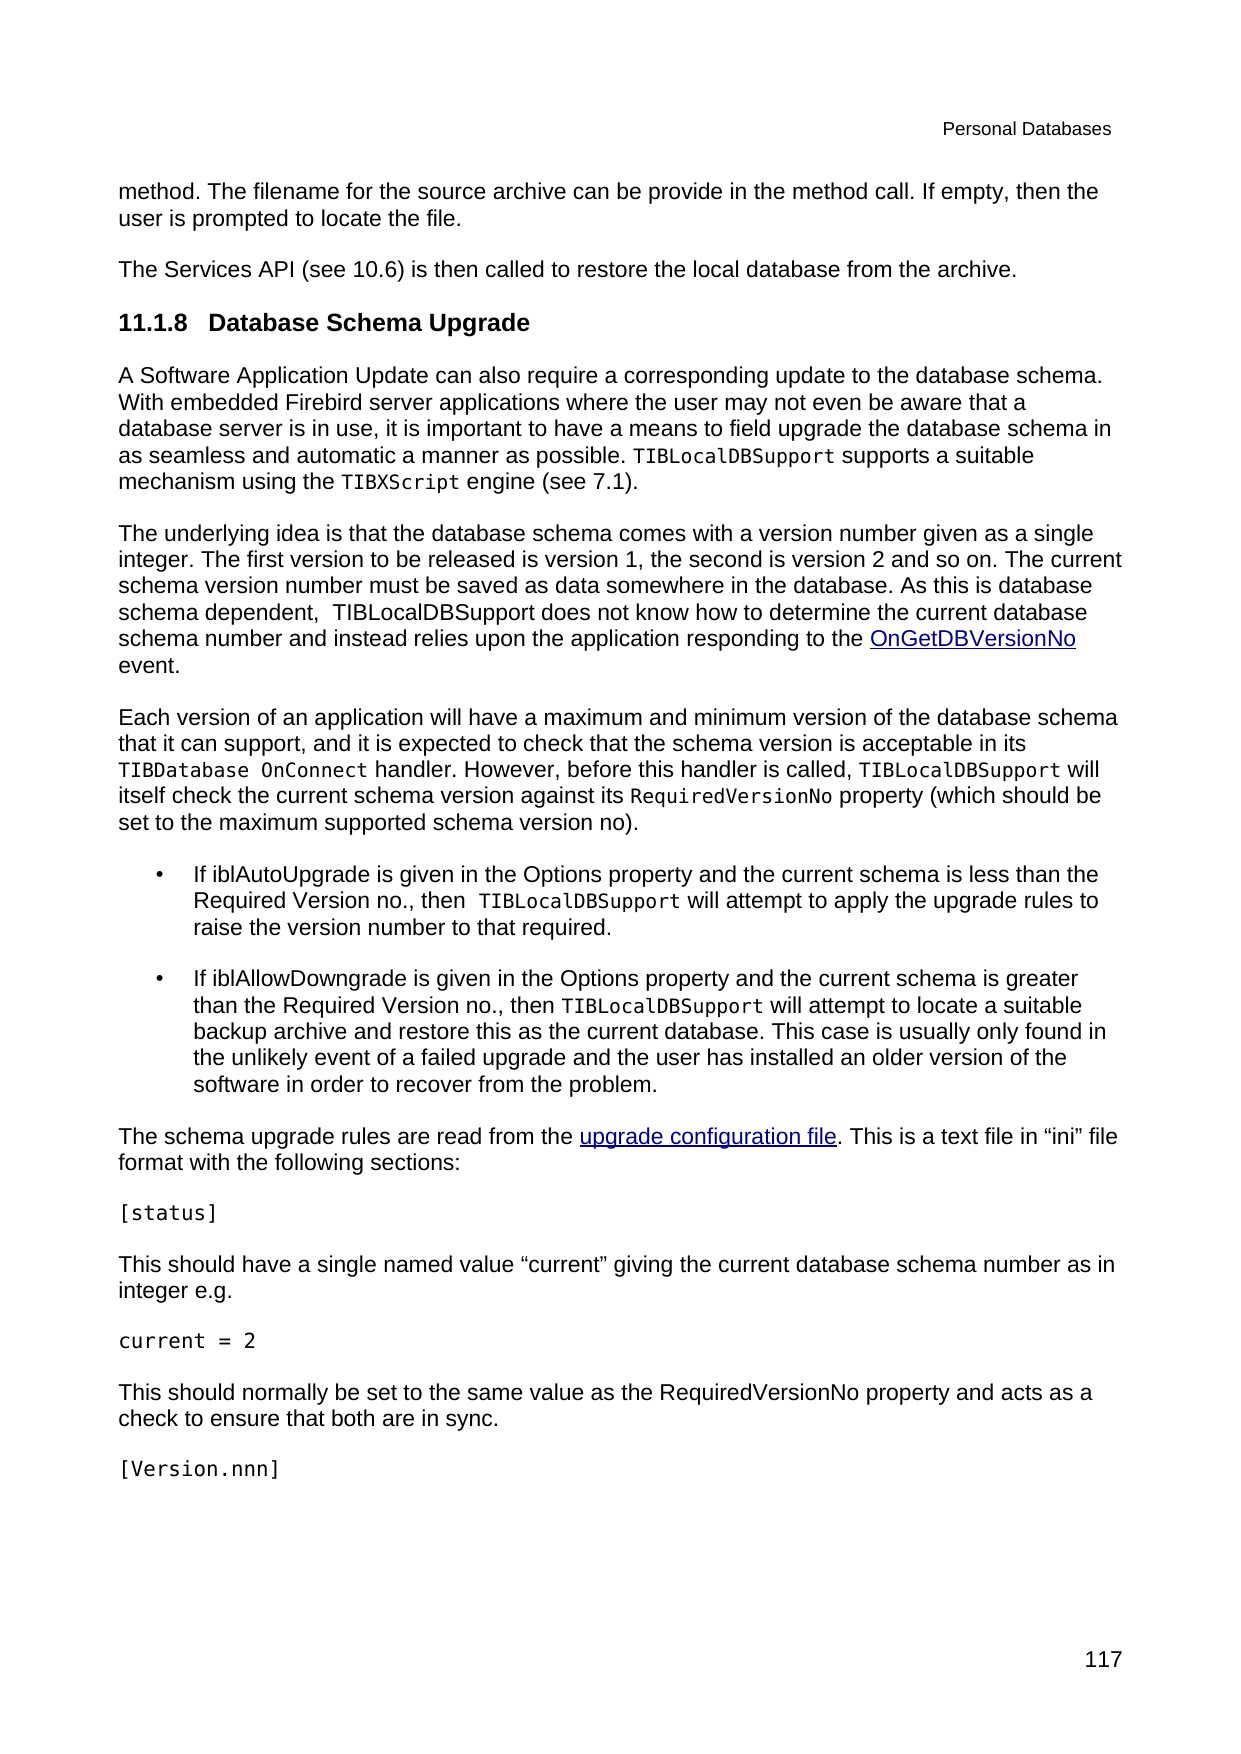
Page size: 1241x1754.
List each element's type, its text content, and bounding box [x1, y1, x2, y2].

text method. The filename for the source archive can be provide in the method call. If empty, then the user is prompted to locate the file. [118, 178, 1122, 231]
text This should normally be set to the same value as the RequiredVersionNo property and acts as a check to ensure that both are in sync. [118, 1379, 1122, 1431]
subtitle Database Schema Upgrade [118, 308, 1122, 337]
text This should have a single named value “current” giving the current database schema number as in integer e.g. [118, 1251, 1122, 1303]
text The schema upgrade rules are read from the upgrade configuration file. This is a text file in “ini” file format with the following sections: [118, 1123, 1122, 1175]
text The Services API (see 10.6) is then called to restore the local database from the archive. [118, 256, 1122, 283]
list If iblAutoUpgrade is given in the Options property and the current schema is less than the Required Version no., then TIBLocalDBSupport will attempt to apply the upgrade rules to raise the version number to that required. [156, 861, 1122, 940]
text The underlying idea is that the database schema comes with a version number given as a single integer. The first version to be released is version 1, the second is version 2 and so on. The current schema version number must be saved as data somewhere in the database. As this is database schema dependent, TIBLocalDBSupport does not know how to determine the current database schema number and instead relies upon the application responding to the OnGetDBVersionNo event. [118, 520, 1122, 678]
text [status] [118, 1201, 1122, 1225]
text current = 2 [118, 1329, 1122, 1353]
text A Software Application Update can also require a corresponding update to the database schema. With embedded Firebird server applications where the user may not even be aware that a database server is in use, it is important to have a means to field upgrade the database schema in as seamless and automatic a manner as possible. TIBLocalDBSupport supports a suitable mechanism using the TIBXScript engine (see 7.1). [118, 362, 1122, 494]
text Each version of an application will have a maximum and minimum version of the database schema that it can support, and it is expected to check that the schema version is acceptable in its TIBDatabase OnConnect handler. However, before this handler is called, TIBLocalDBSupport will itself check the current schema version against its RequiredVersionNo property (which should be set to the maximum supported schema version no). [118, 703, 1122, 835]
text [Version.nnn] [118, 1457, 1122, 1481]
list If iblAllowDowngrade is given in the Options property and the current schema is greater than the Required Version no., then TIBLocalDBSupport will attempt to locate a suitable backup archive and restore this as the current database. This case is usually only found in the unlikely event of a failed upgrade and the user has installed an older version of the software in order to recover from the problem. [156, 965, 1122, 1097]
